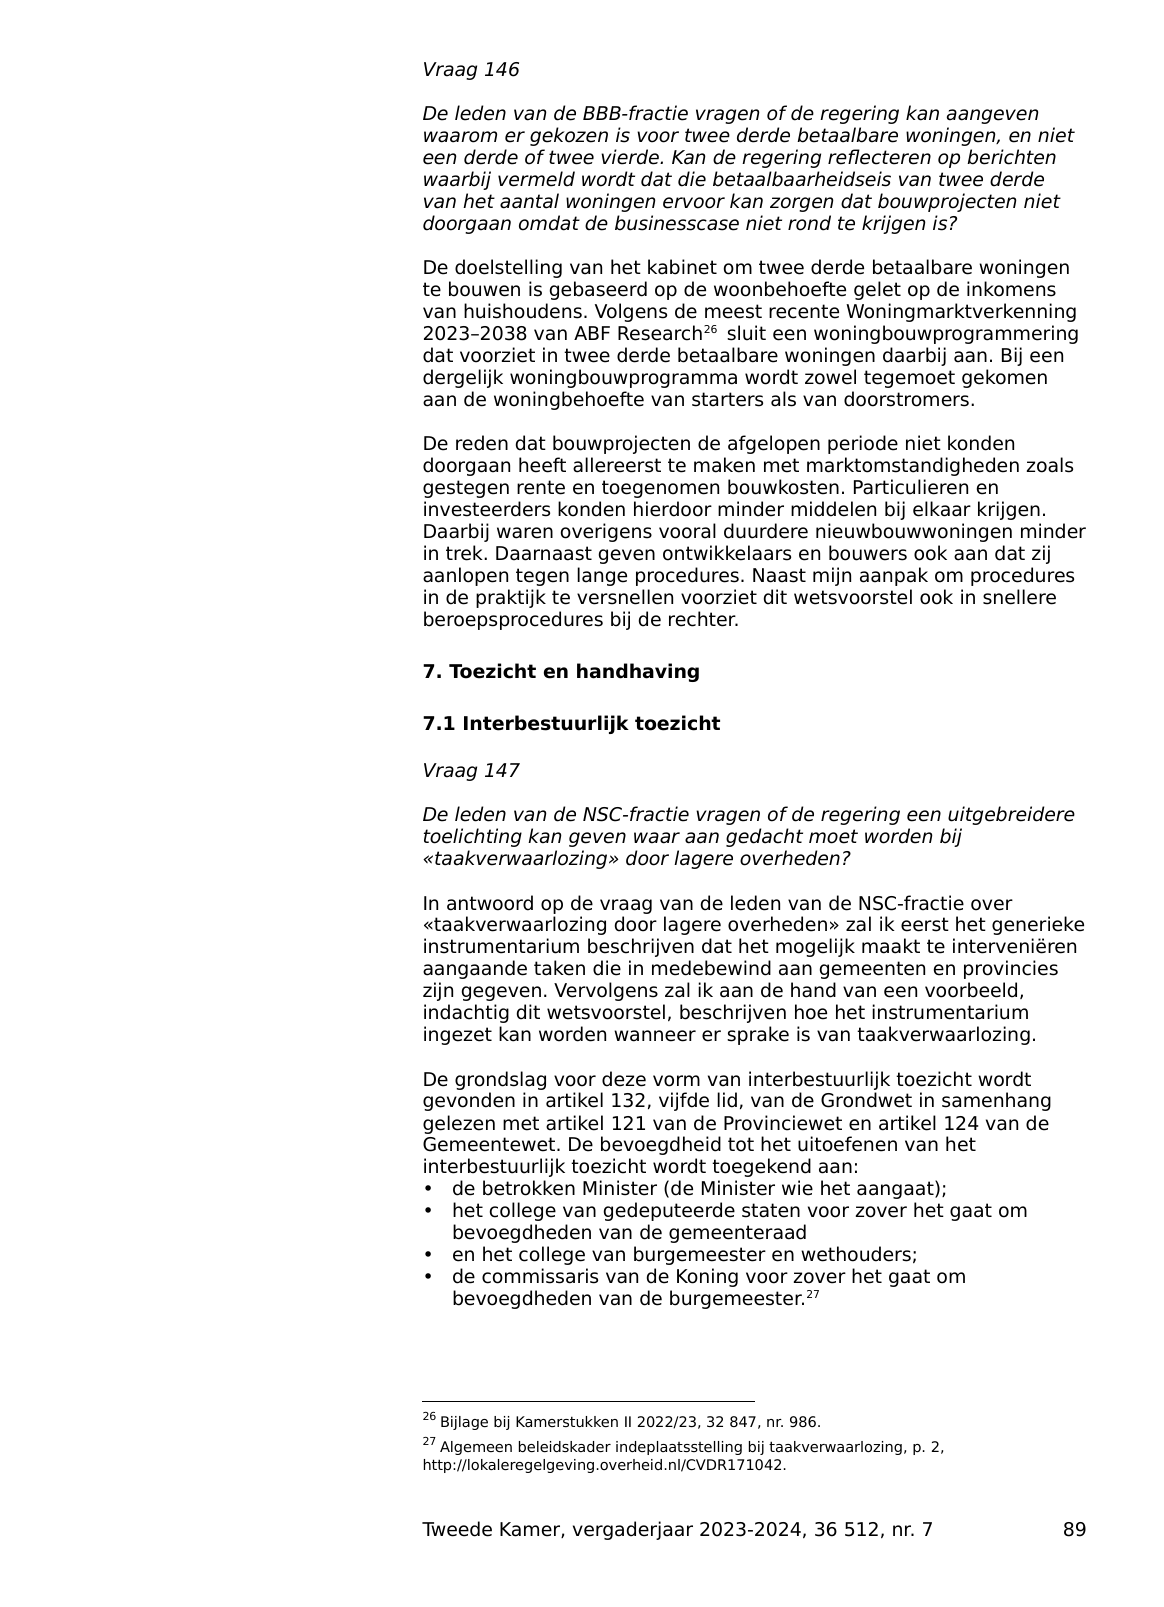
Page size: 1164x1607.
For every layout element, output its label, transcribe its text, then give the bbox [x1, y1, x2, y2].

text De doelstelling van het kabinet om twee derde betaalbare woningen te bouwen is gebaseerd op de woonbehoefte gelet op de inkomens van huishoudens. Volgens de meest recente Woningmarktverkenning 2023–2038 van ABF Research sluit een woningbouwprogrammering dat voorziet in twee derde betaalbare woningen daarbij aan. Bij een dergelijk woningbouwprogramma wordt zowel tegemoet gekomen aan de woningbehoefte van starters als van doorstromers. [422, 257, 1087, 411]
text De reden dat bouwprojecten de afgelopen periode niet konden doorgaan heeft allereerst te maken met marktomstandigheden zoals gestegen rente en toegenomen bouwkosten. Particulieren en investeerders konden hierdoor minder middelen bij elkaar krijgen. Daarbij waren overigens vooral duurdere nieuwbouwwoningen minder in trek. Daarnaast geven ontwikkelaars en bouwers ook aan dat zij aanlopen tegen lange procedures. Naast mijn aanpak om procedures in de praktijk te versnellen voorziet dit wetsvoorstel ook in snellere beroepsprocedures bij de rechter. [422, 433, 1087, 631]
text • de betrokken Minister (de Minister wie het aangaat); [422, 1178, 1087, 1200]
text De leden van de BBB-fractie vragen of de regering kan aangeven waarom er gekozen is voor twee derde betaalbare woningen, en niet een derde of twee vierde. Kan de regering reflecteren op berichten waarbij vermeld wordt dat die betaalbaarheidseis van twee derde van het aantal woningen ervoor kan zorgen dat bouwprojecten niet doorgaan omdat de businesscase niet rond te krijgen is? [422, 103, 1087, 235]
subtitle 7.1 Interbestuurlijk toezicht [422, 713, 1087, 735]
subtitle Vraag 147 [422, 760, 1087, 782]
text • het college van gedeputeerde staten voor zover het gaat om bevoegdheden van de gemeenteraad [422, 1200, 1087, 1244]
text In antwoord op de vraag van de leden van de NSC-fractie over «taakverwaarlozing door lagere overheden» zal ik eerst het generieke instrumentarium beschrijven dat het mogelijk maakt te interveniëren aangaande taken die in medebewind aan gemeenten en provincies zijn gegeven. Vervolgens zal ik aan de hand van een voorbeeld, indachtig dit wetsvoorstel, beschrijven hoe het instrumentarium ingezet kan worden wanneer er sprake is van taakverwaarlozing. [422, 892, 1087, 1046]
text • en het college van burgemeester en wethouders; [422, 1244, 1087, 1266]
text http://lokaleregelgeving.overheid.nl/CVDR171042. [422, 1457, 1087, 1474]
subtitle 7. Toezicht en handhaving [422, 661, 1087, 683]
text Bijlage bij Kamerstukken II 2022/23, 32 847, nr. 986. [422, 1410, 1087, 1432]
subtitle Vraag 146 [422, 59, 1087, 81]
text De grondslag voor deze vorm van interbestuurlijk toezicht wordt gevonden in artikel 132, vijfde lid, van de Grondwet in samenhang gelezen met artikel 121 van de Provinciewet en artikel 124 van de Gemeentewet. De bevoegdheid tot het uitoefenen van het interbestuurlijk toezicht wordt toegekend aan: [422, 1068, 1087, 1178]
text • de commissaris van de Koning voor zover het gaat om bevoegdheden van de burgemeester. [422, 1266, 1087, 1310]
text De leden van de NSC-fractie vragen of de regering een uitgebreidere toelichting kan geven waar aan gedacht moet worden bij «taakverwaarlozing» door lagere overheden? [422, 804, 1087, 870]
text Algemeen beleidskader indeplaatsstelling bij taakverwaarlozing, p. 2, [422, 1435, 1087, 1457]
